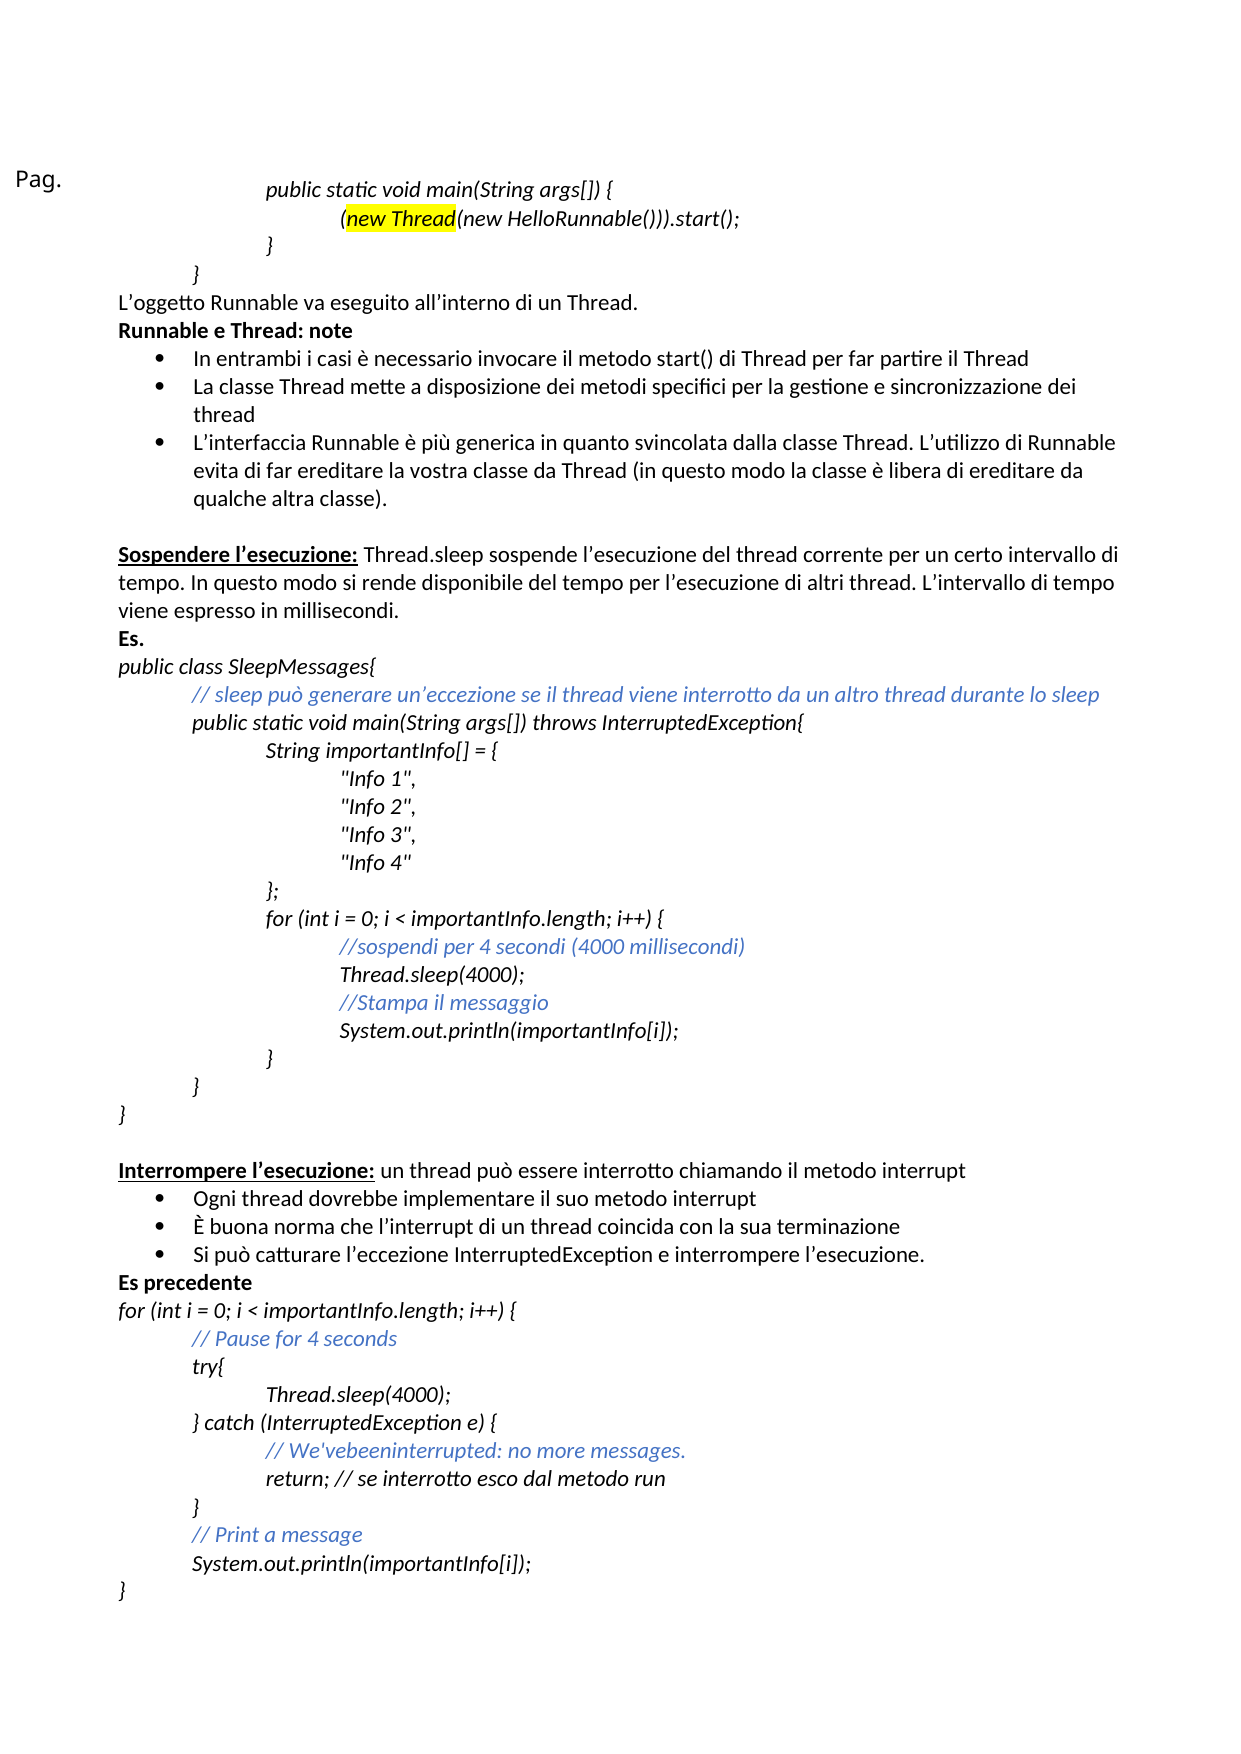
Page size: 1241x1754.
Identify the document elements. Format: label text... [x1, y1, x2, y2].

list Ogni thread dovrebbe implementare il suo metodo interrupt [156, 1184, 1122, 1212]
text // We'vebeeninterrupted: no more messages. [192, 1437, 1122, 1464]
text } [118, 1577, 1122, 1605]
text L’oggetto Runnable va eseguito all’interno di un Thread. [118, 288, 1122, 316]
list L’interfaccia Runnable è più generica in quanto svincolata dalla classe Thread. L’utilizzo di Runnable evita di far ereditare la vostra classe da Thread (in questo modo la classe è libera di ereditare da qualche altra classe). [156, 428, 1122, 512]
text // Print a message [118, 1521, 1122, 1549]
text }; [192, 876, 1122, 904]
text Sospendere l’esecuzione: Thread.sleep sospende l’esecuzione del thread corrente per un certo intervallo di tempo. In questo modo si rende disponibile del tempo per l’esecuzione di altri thread. L’intervallo di tempo viene espresso in millisecondi. [118, 540, 1122, 624]
list In entrambi i casi è necessario invocare il metodo start() di Thread per far partire il Thread [156, 344, 1122, 372]
text System.out.println(importantInfo[i]); [118, 1549, 1122, 1577]
text "Info 2", [266, 792, 1122, 820]
text public static void main(String args[]) { [192, 176, 1122, 204]
text Interrompere l’esecuzione: un thread può essere interrotto chiamando il metodo interrupt [118, 1156, 1122, 1184]
text System.out.println(importantInfo[i]); [266, 1016, 1122, 1044]
text //Stampa il messaggio [266, 988, 1122, 1016]
text // sleep può generare un’eccezione se il thread viene interrotto da un altro thread durante lo sleep [118, 680, 1122, 708]
text "Info 3", [266, 820, 1122, 848]
text // Pause for 4 seconds [118, 1324, 1122, 1352]
text Thread.sleep(4000); [192, 1381, 1122, 1408]
list È buona norma che l’interrupt di un thread coincida con la sua terminazione [156, 1212, 1122, 1240]
text } [192, 1044, 1122, 1072]
text } catch (InterruptedException e) { [118, 1408, 1122, 1437]
text return; // se interrotto esco dal metodo run [192, 1464, 1122, 1493]
list La classe Thread mette a disposizione dei metodi specifici per la gestione e sincronizzazione dei thread [156, 372, 1122, 428]
text "Info 4" [266, 848, 1122, 876]
text try{ [118, 1352, 1122, 1381]
text for (int i = 0; i < importantInfo.length; i++) { [192, 904, 1122, 932]
text "Info 1", [266, 764, 1122, 792]
text Runnable e Thread: note [118, 316, 1122, 344]
text String importantInfo[] = { [192, 736, 1122, 764]
text public static void main(String args[]) throws InterruptedException{ [118, 708, 1122, 736]
text } [192, 232, 1122, 260]
text } [118, 1072, 1122, 1100]
list Si può catturare l’eccezione InterruptedException e interrompere l’esecuzione. [156, 1240, 1122, 1268]
text } [118, 260, 1122, 288]
text } [118, 1493, 1122, 1521]
text Es precedente [118, 1268, 1122, 1296]
text Thread.sleep(4000); [266, 960, 1122, 988]
text } [118, 1100, 1122, 1128]
text for (int i = 0; i < importantInfo.length; i++) { [118, 1296, 1122, 1324]
text public class SleepMessages{ [118, 652, 1122, 680]
text //sospendi per 4 secondi (4000 millisecondi) [266, 932, 1122, 960]
text Es. [118, 624, 1122, 652]
text (new Thread(new HelloRunnable())).start(); [266, 204, 1122, 232]
